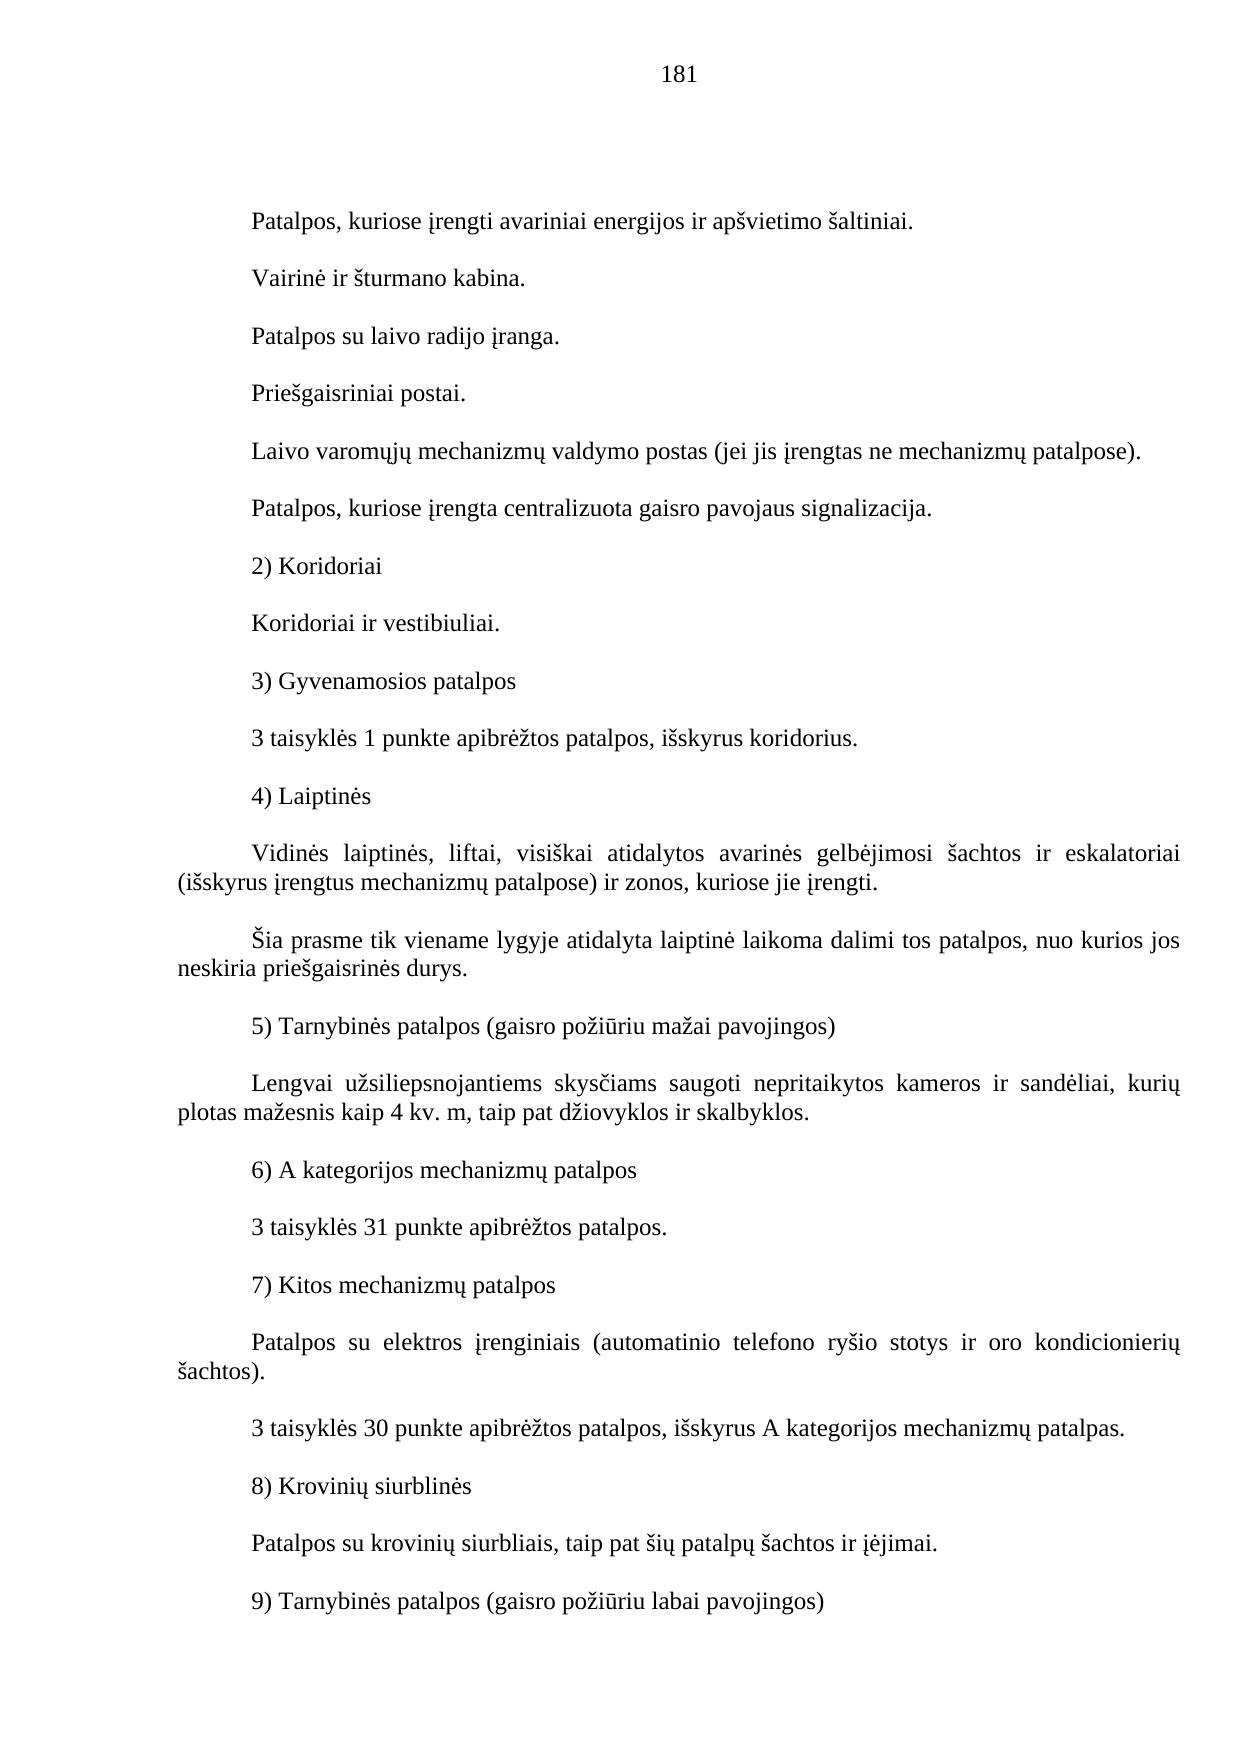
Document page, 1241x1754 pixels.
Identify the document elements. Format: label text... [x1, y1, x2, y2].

text 7) Kitos mechanizmų patalpos [177, 1270, 1181, 1298]
text Vidinės laiptinės, liftai, visiškai atidalytos avarinės gelbėjimosi šachtos ir eskalatoriai (išskyrus įrengtus mechanizmų patalpose) ir zonos, kuriose jie įrengti. [177, 838, 1181, 896]
text Lengvai užsiliepsnojantiems skysčiams saugoti nepritaikytos kameros ir sandėliai, kurių plotas mažesnis kaip 4 kv. m, taip pat džiovyklos ir skalbyklos. [177, 1068, 1181, 1126]
text 3 taisyklės 30 punkte apibrėžtos patalpos, išskyrus A kategorijos mechanizmų patalpas. [177, 1413, 1181, 1442]
text Priešgaisriniai postai. [177, 378, 1181, 407]
text 2) Koridoriai [177, 551, 1181, 580]
text Šia prasme tik viename lygyje atidalyta laiptinė laikoma dalimi tos patalpos, nuo kurios jos neskiria priešgaisrinės durys. [177, 925, 1181, 982]
text Laivo varomųjų mechanizmų valdymo postas (jei jis įrengtas ne mechanizmų patalpose). [177, 436, 1181, 465]
text 9) Tarnybinės patalpos (gaisro požiūriu labai pavojingos) [177, 1586, 1181, 1615]
text Vairinė ir šturmano kabina. [177, 263, 1181, 292]
text Patalpos, kuriose įrengti avariniai energijos ir apšvietimo šaltiniai. [177, 206, 1181, 235]
text 3) Gyvenamosios patalpos [177, 666, 1181, 695]
text Koridoriai ir vestibiuliai. [177, 608, 1181, 637]
text Patalpos, kuriose įrengta centralizuota gaisro pavojaus signalizacija. [177, 493, 1181, 522]
text 8) Krovinių siurblinės [177, 1471, 1181, 1500]
text Patalpos su krovinių siurbliais, taip pat šių patalpų šachtos ir įėjimai. [177, 1528, 1181, 1557]
text Patalpos su laivo radijo įranga. [177, 321, 1181, 350]
text Patalpos su elektros įrenginiais (automatinio telefono ryšio stotys ir oro kondicionierių šachtos). [177, 1327, 1181, 1385]
text 6) A kategorijos mechanizmų patalpos [177, 1155, 1181, 1183]
text 4) Laiptinės [177, 781, 1181, 810]
text 5) Tarnybinės patalpos (gaisro požiūriu mažai pavojingos) [177, 1011, 1181, 1040]
text 3 taisyklės 31 punkte apibrėžtos patalpos. [177, 1212, 1181, 1241]
text 3 taisyklės 1 punkte apibrėžtos patalpos, išskyrus koridorius. [177, 723, 1181, 752]
